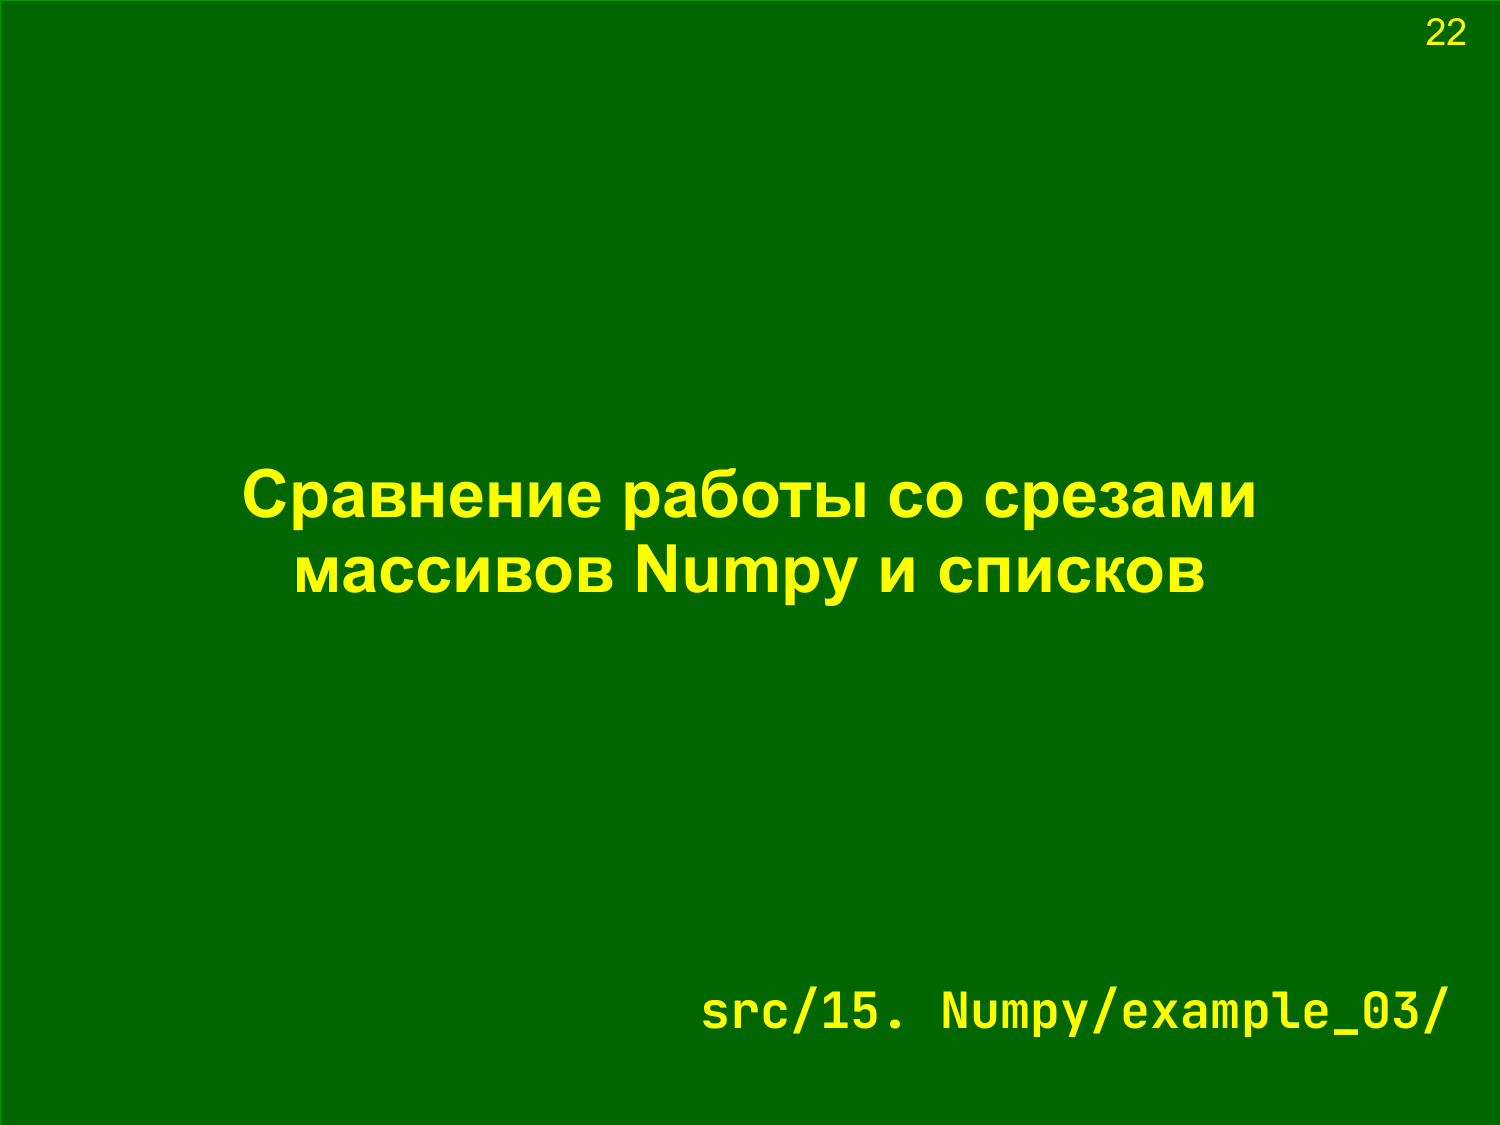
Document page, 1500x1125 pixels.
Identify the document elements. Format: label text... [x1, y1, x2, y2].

title Сравнение работы со срезами массивов Numpy и списков [75, 419, 1426, 645]
title src/15. Numpy/example_03/ [20, 898, 1451, 1123]
